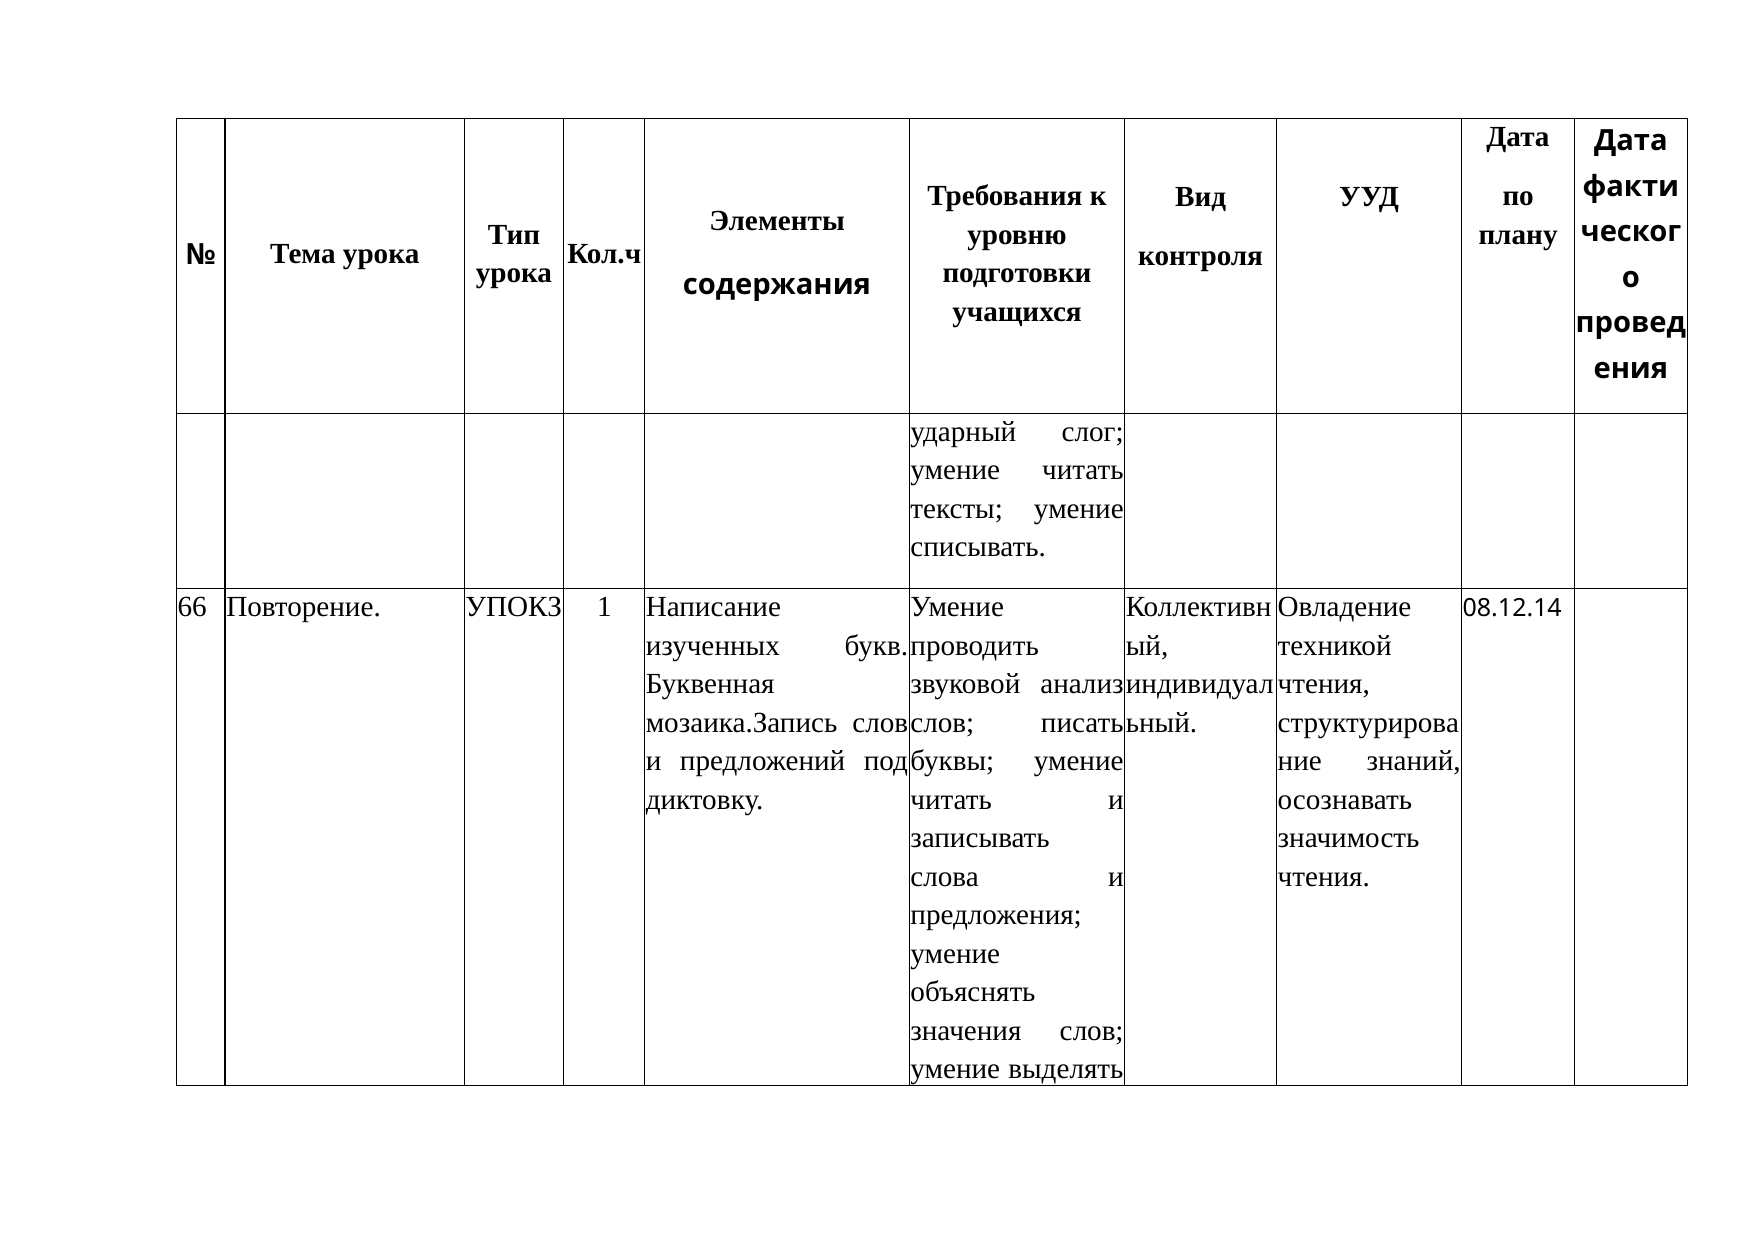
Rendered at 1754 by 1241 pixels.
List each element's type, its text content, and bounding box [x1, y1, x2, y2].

table_cell [177, 414, 224, 588]
table_cell [465, 414, 563, 588]
table_cell Умение проводить звуковой анализ слов; писать буквы; умение читать и записывать слова и предложения; умение объяснять значения слов; умение выделять [910, 589, 1124, 1085]
table_cell Коллективный, индивидуальный. [1125, 589, 1276, 1085]
table_header № [177, 119, 224, 413]
table_cell Написание изученных букв. Буквенная мозаика.Запись слов и предложений под диктовку. [645, 589, 909, 1085]
table_header Элементы содержания [645, 119, 909, 413]
table_cell [645, 414, 909, 588]
table_cell 66 [177, 589, 224, 1085]
table_header УУД [1277, 119, 1461, 413]
table_cell [1125, 414, 1276, 588]
table_cell Овладение техникой чтения, структурирование знаний, осознавать значимость чтения. [1277, 589, 1461, 1085]
table_header Требования к уровню подготовки учащихся [910, 119, 1124, 413]
table_cell Повторение. [226, 589, 464, 1085]
table_header Вид контроля [1125, 119, 1276, 413]
table_cell [1575, 414, 1687, 588]
table_cell [1462, 414, 1574, 588]
table_header Дата фактического проведения [1575, 119, 1687, 413]
table_cell [226, 414, 464, 588]
table_header Тип урока [465, 119, 563, 413]
table_header Дата по плану [1462, 119, 1574, 413]
table_header Тема урока [226, 119, 464, 413]
table_cell 08.12.14 [1462, 589, 1574, 1085]
table_cell ударный слог; умение читать тексты; умение списывать. [910, 414, 1124, 588]
table_cell 1 [564, 589, 644, 1085]
table_cell [1277, 414, 1461, 588]
table_header Кол.ч [564, 119, 644, 413]
table_cell УПОКЗ [465, 589, 563, 1085]
table_cell [1575, 589, 1687, 1085]
table_cell [564, 414, 644, 588]
